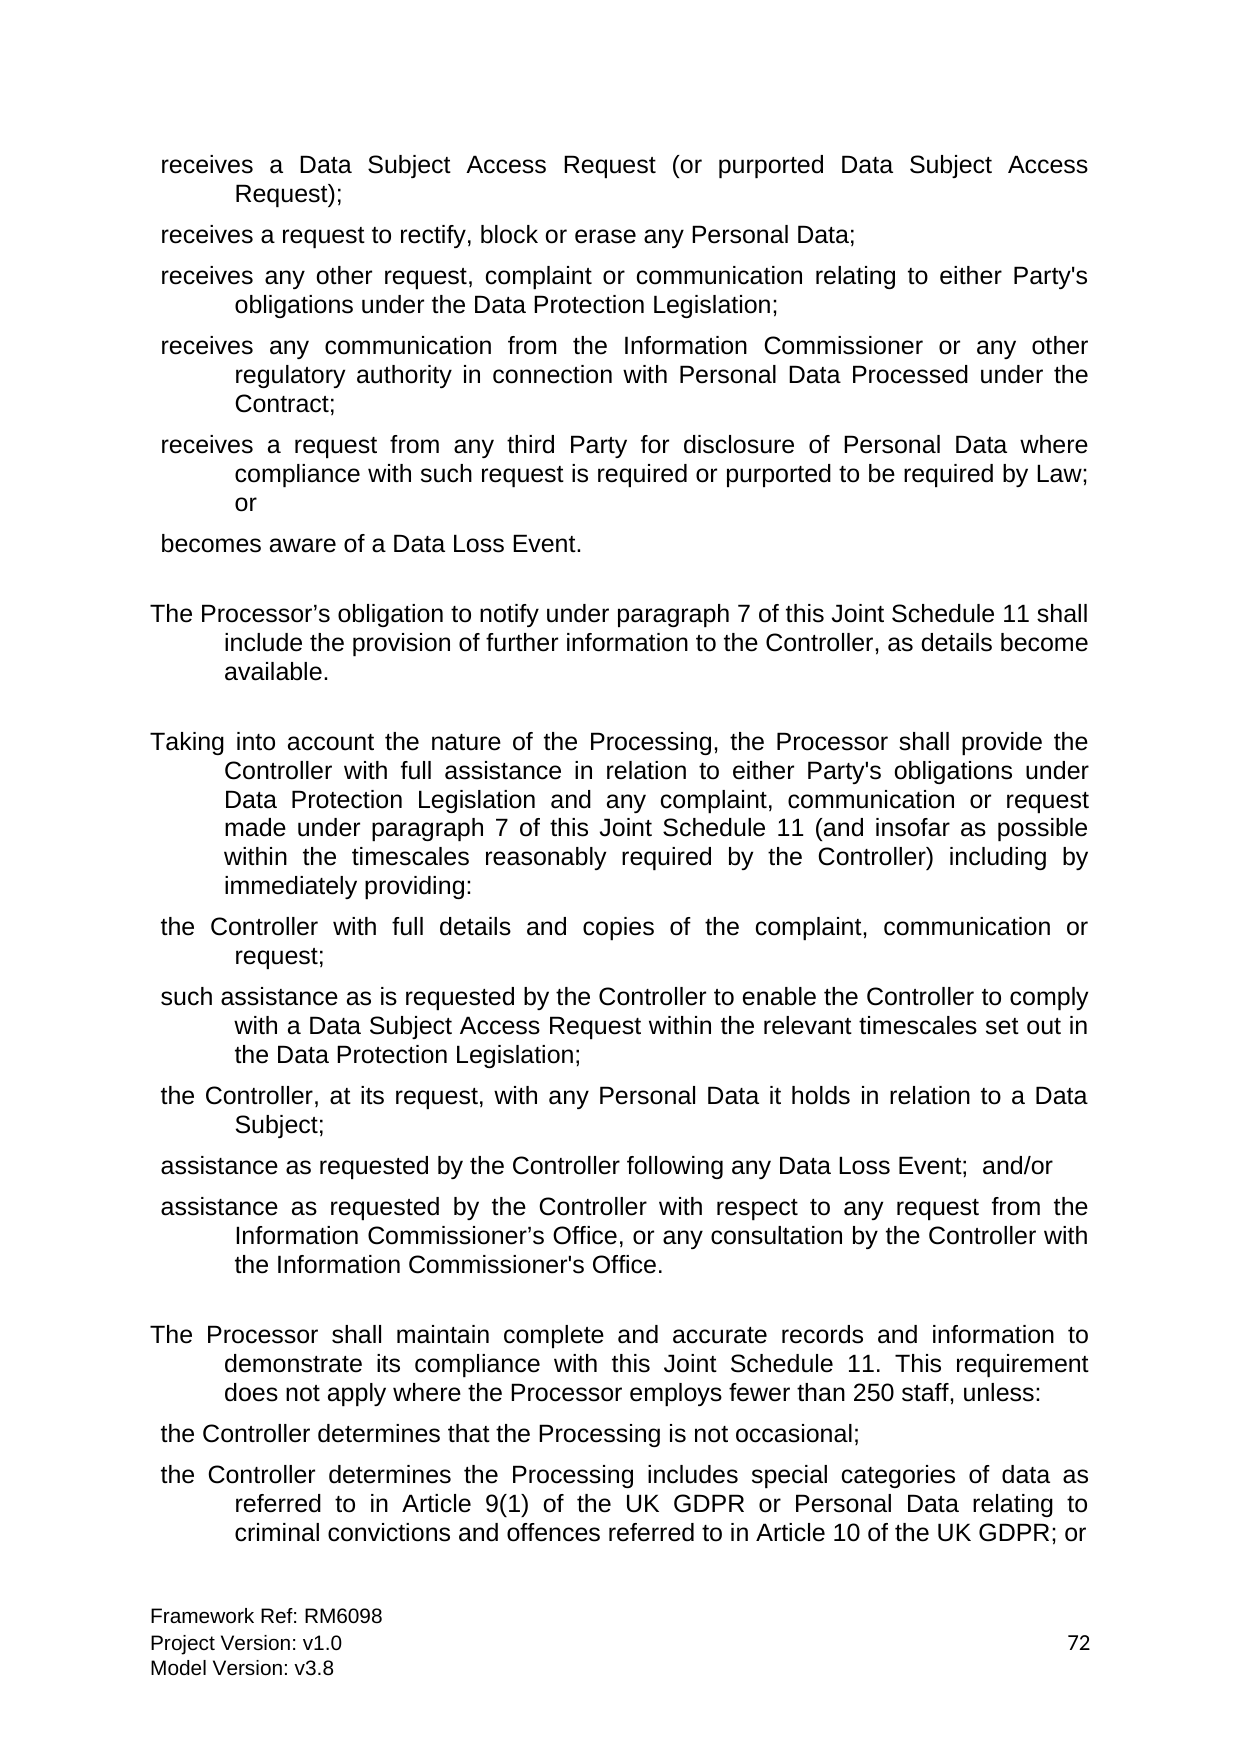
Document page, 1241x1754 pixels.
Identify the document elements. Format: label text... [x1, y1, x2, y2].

text assistance as requested by the Controller with respect to any request from the Information Commissioner’s Office, or any consultation by the Controller with the Information Commissioner's Office. [160, 1192, 1090, 1278]
text assistance as requested by the Controller following any Data Loss Event; and/or [160, 1151, 1090, 1179]
text receives any other request, complaint or communication relating to either Party's obligations under the Data Protection Legislation; [160, 261, 1090, 319]
text The Processor’s obligation to notify under paragraph 7 of this Joint Schedule 11 shall include the provision of further information to the Controller, as details become available. [150, 599, 1090, 685]
text the Controller determines the Processing includes special categories of data as referred to in Article 9(1) of the UK GDPR or Personal Data relating to criminal convictions and offences referred to in Article 10 of the UK GDPR; or [160, 1460, 1090, 1546]
text receives a request from any third Party for disclosure of Personal Data where compliance with such request is required or purported to be required by Law; or [160, 430, 1090, 516]
text The Processor shall maintain complete and accurate records and information to demonstrate its compliance with this Joint Schedule 11. This requirement does not apply where the Processor employs fewer than 250 staff, unless: [150, 1320, 1090, 1406]
text receives a Data Subject Access Request (or purported Data Subject Access Request); [160, 150, 1090, 207]
text the Controller, at its request, with any Personal Data it holds in relation to a Data Subject; [160, 1081, 1090, 1138]
text such assistance as is requested by the Controller to enable the Controller to comply with a Data Subject Access Request within the relevant timescales set out in the Data Protection Legislation; [160, 982, 1090, 1068]
text Taking into account the nature of the Processing, the Processor shall provide the Controller with full assistance in relation to either Party's obligations under Data Protection Legislation and any complaint, communication or request made under paragraph 7 of this Joint Schedule 11 (and insofar as possible within the timescales reasonably required by the Controller) including by immediately providing: [150, 727, 1090, 899]
text the Controller determines that the Processing is not occasional; [160, 1419, 1090, 1447]
text receives any communication from the Information Commissioner or any other regulatory authority in connection with Personal Data Processed under the Contract; [160, 331, 1090, 417]
text receives a request to rectify, block or erase any Personal Data; [160, 220, 1090, 249]
text becomes aware of a Data Loss Event. [160, 529, 1090, 557]
text the Controller with full details and copies of the complaint, communication or request; [160, 912, 1090, 969]
